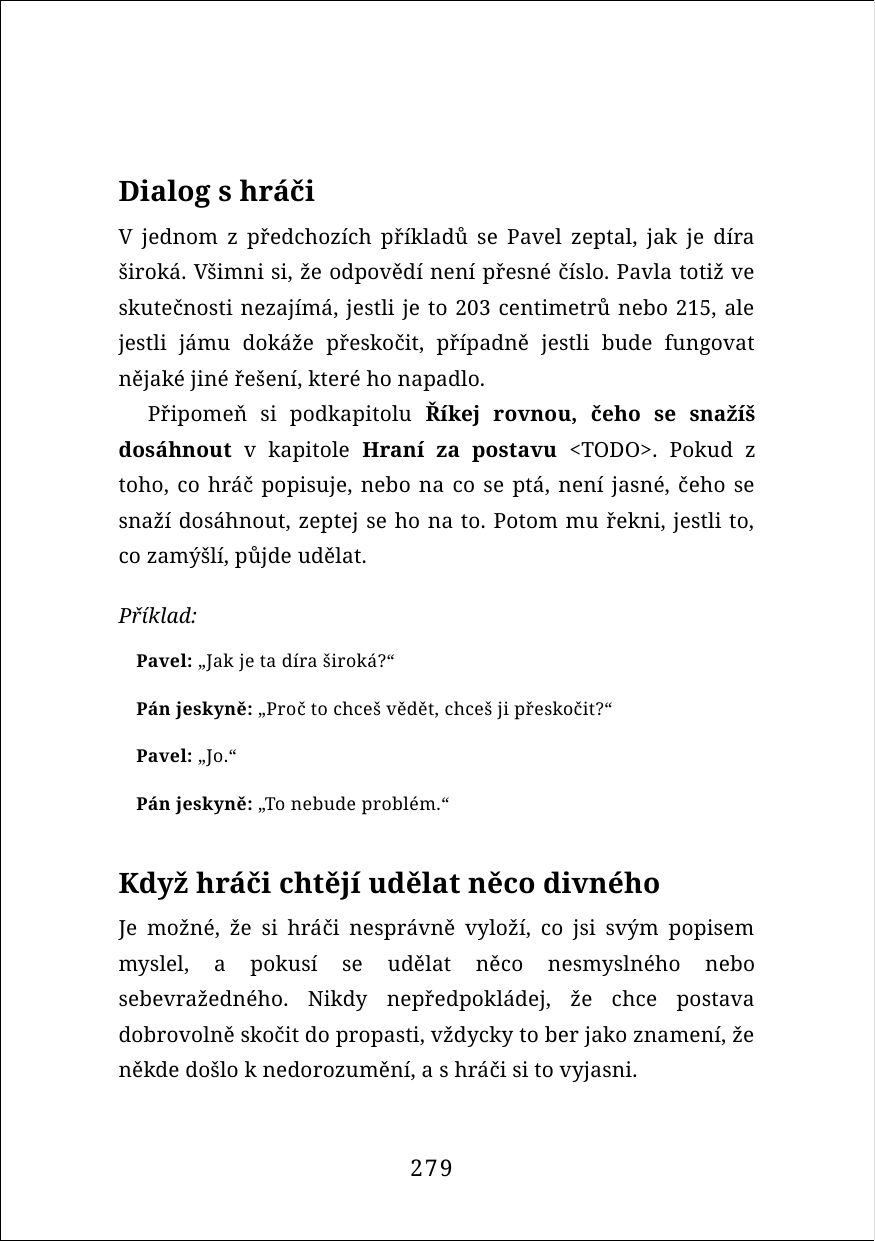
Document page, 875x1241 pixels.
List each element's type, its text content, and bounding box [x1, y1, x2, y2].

text Pavel: „Jo.“ [136, 744, 756, 768]
subtitle Dialog s hráči [118, 172, 756, 210]
text Pavel: „Jak je ta díra široká?“ [136, 648, 756, 672]
text V jednom z předchozích příkladů se Pavel zeptal, jak je díra široká. Všimni si, že odpovědí není přesné číslo. Pavla totiž ve skutečnosti nezajímá, jestli je to 203 centimetrů nebo 215, ale jestli jámu dokáže přeskočit, případně jestli bude fungovat nějaké jiné řešení, které ho napadlo. Připomeň si podkapitolu Říkej rovnou, čeho se snažíš dosáhnout v kapitole Hraní za postavu <TODO>. Pokud z toho, co hráč popisuje, nebo na co se ptá, není jasné, čeho se snaží dosáhnout, zeptej se ho na to. Potom mu řekni, jestli to, co zamýšlí, půjde udělat. [118, 222, 756, 570]
subtitle Když hráči chtějí udělat něco divného [118, 863, 756, 902]
text Příklad: [118, 601, 756, 629]
text Pán jeskyně: „Proč to chceš vědět, chceš ji přeskočit?“ [136, 696, 756, 720]
text Pán jeskyně: „To nebude problém.“ [136, 792, 756, 816]
text Je možné, že si hráči nesprávně vyloží, co jsi svým popisem myslel, a pokusí se udělat něco nesmyslného nebo sebevražedného. Nikdy nepředpokládej, že chce postava dobrovolně skočit do propasti, vždycky to ber jako znamení, že někde došlo k nedorozumění, a s hráči si to vyjasni. [118, 913, 756, 1084]
